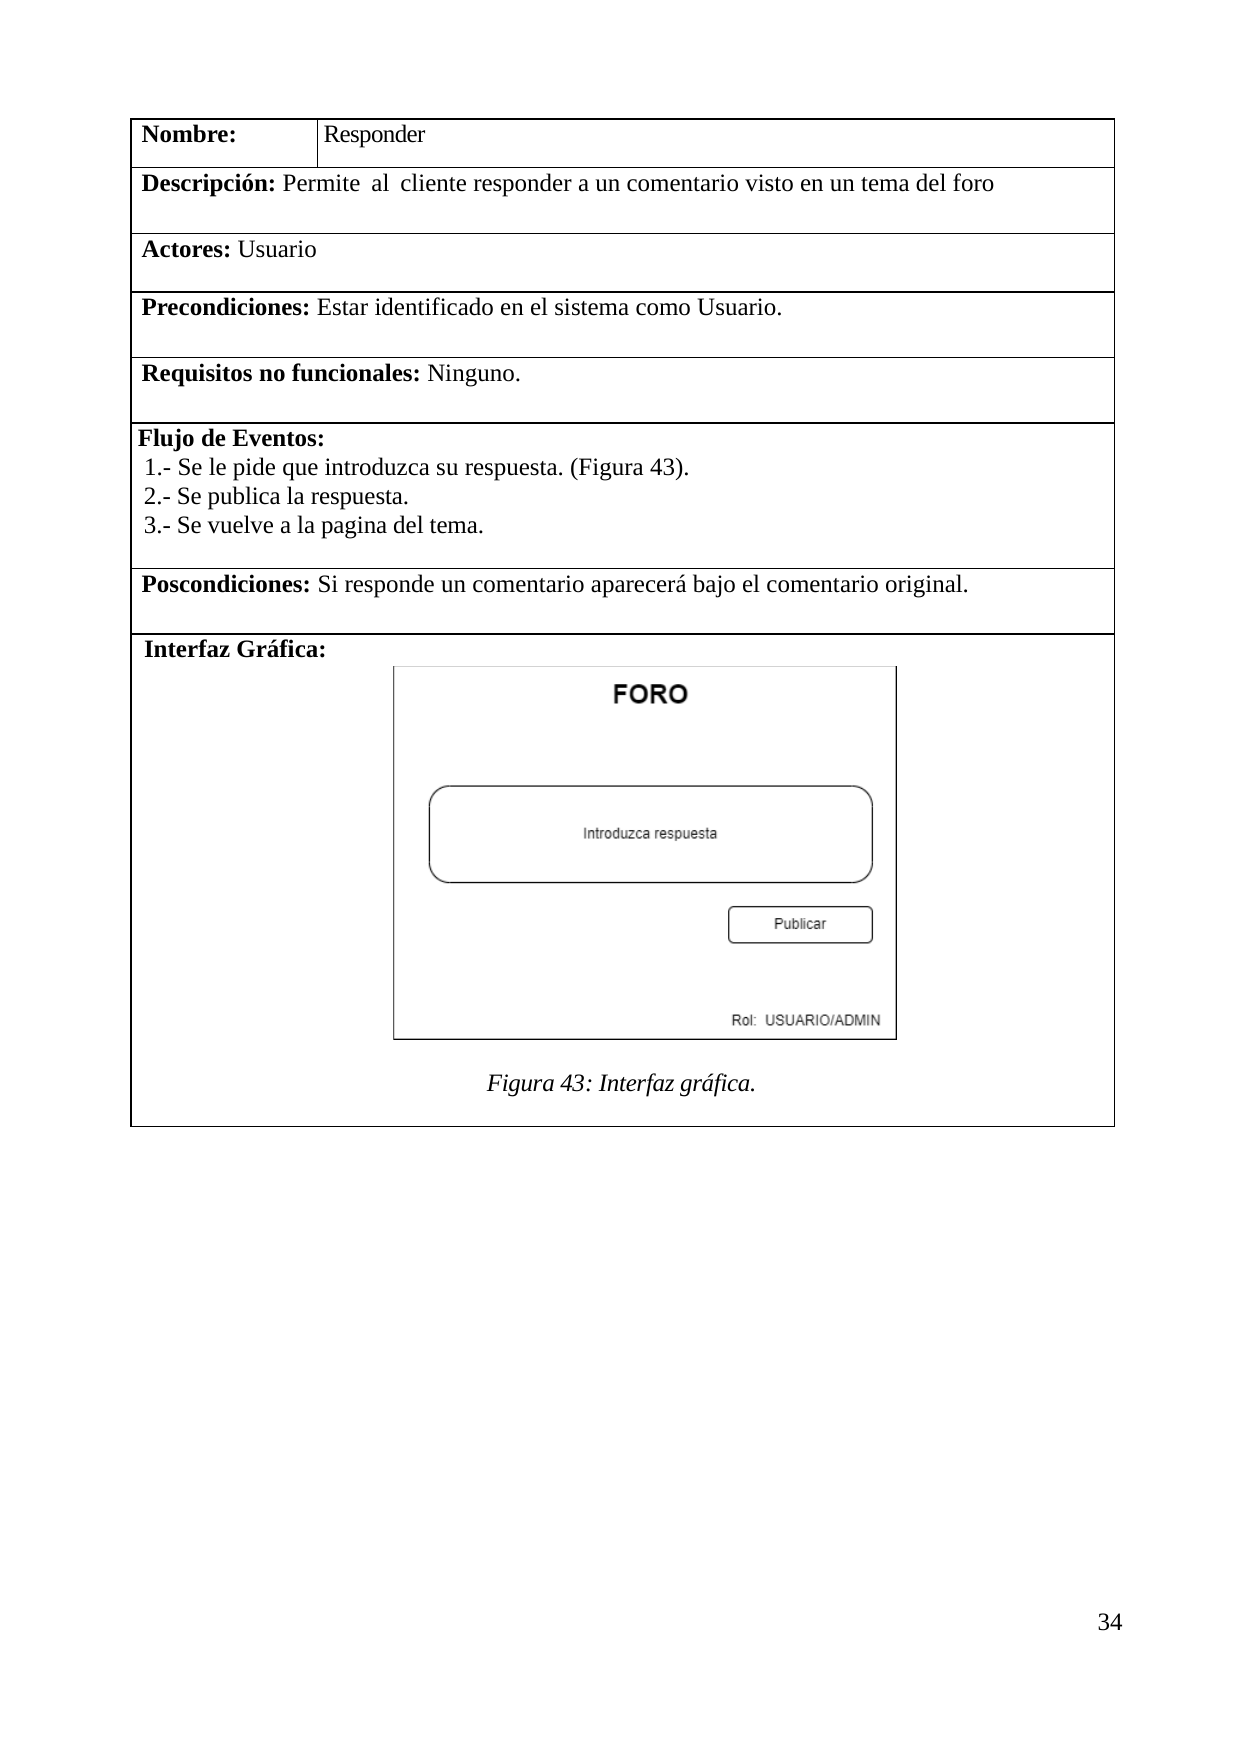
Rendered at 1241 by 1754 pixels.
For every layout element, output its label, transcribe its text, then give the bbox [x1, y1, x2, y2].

table_cell Interfaz Gráfica: Figura 43: Interfaz gráfica. [132, 635, 1114, 1126]
picture [393, 666, 897, 1040]
table_cell Poscondiciones: Si responde un comentario aparecerá bajo el comentario original. [132, 569, 1114, 633]
table_cell Actores: Usuario [132, 234, 1114, 291]
table_cell Requisitos no funcionales: Ninguno. [132, 358, 1114, 422]
table_header Responder [318, 120, 1114, 166]
table_cell Descripción: Permite al cliente responder a un comentario visto en un tema del foro [132, 168, 1114, 233]
table_cell Flujo de Eventos: 1.- Se le pide que introduzca su respuesta. (Figura 43). 2.- Se publica la respuesta. 3.- Se vuelve a la pagina del tema. [132, 424, 1114, 567]
table_cell Precondiciones: Estar identificado en el sistema como Usuario. [132, 293, 1114, 357]
table_header Nombre: [132, 120, 317, 166]
